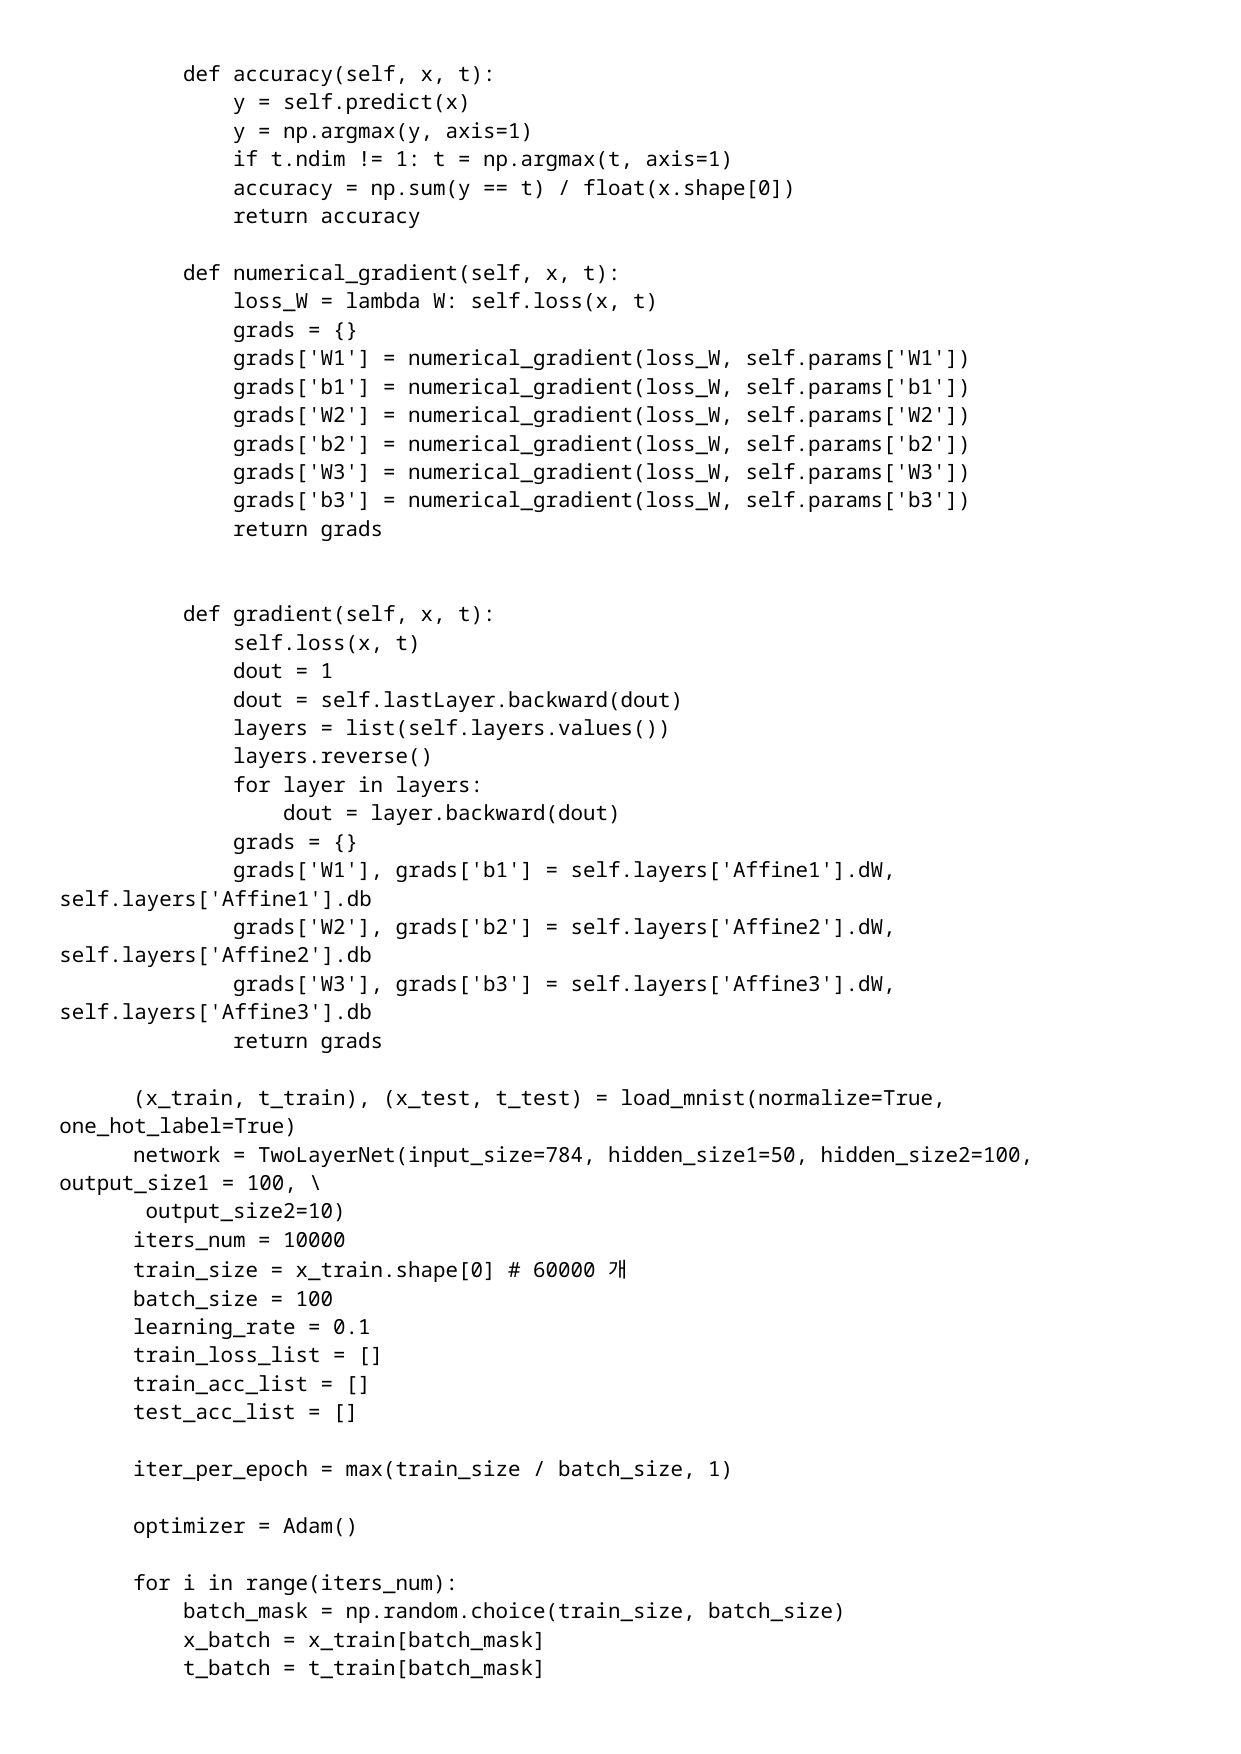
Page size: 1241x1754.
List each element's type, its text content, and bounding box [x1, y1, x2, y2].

text dout = layer.backward(dout) [59, 798, 1181, 827]
text return accuracy [59, 201, 1181, 230]
text grads['b1'] = numerical_gradient(loss_W, self.params['b1']) [59, 372, 1181, 400]
text iters_num = 10000 [59, 1225, 1181, 1253]
text grads['W3'], grads['b3'] = self.layers['Affine3'].dW, self.layers['Affine3'].db [59, 969, 1181, 1026]
text accuracy = np.sum(y == t) / float(x.shape[0]) [59, 173, 1181, 201]
text def accuracy(self, x, t): [59, 59, 1181, 87]
text y = np.argmax(y, axis=1) [59, 116, 1181, 144]
text def gradient(self, x, t): [59, 599, 1181, 628]
text grads = {} [59, 315, 1181, 343]
text loss_W = lambda W: self.loss(x, t) [59, 287, 1181, 315]
text dout = self.lastLayer.backward(dout) [59, 685, 1181, 713]
text train_loss_list = [] [59, 1341, 1181, 1369]
text grads['W2'], grads['b2'] = self.layers['Affine2'].dW, self.layers['Affine2'].db [59, 912, 1181, 969]
text for layer in layers: [59, 770, 1181, 798]
text grads['b3'] = numerical_gradient(loss_W, self.params['b3']) [59, 486, 1181, 514]
text for i in range(iters_num): [59, 1568, 1181, 1597]
text learning_rate = 0.1 [59, 1312, 1181, 1341]
text grads['W2'] = numerical_gradient(loss_W, self.params['W2']) [59, 400, 1181, 429]
text grads['W3'] = numerical_gradient(loss_W, self.params['W3']) [59, 457, 1181, 486]
text grads['b2'] = numerical_gradient(loss_W, self.params['b2']) [59, 429, 1181, 457]
text train_size = x_train.shape[0] # 60000 개 [59, 1253, 1181, 1284]
text grads['W1'] = numerical_gradient(loss_W, self.params['W1']) [59, 343, 1181, 372]
text output_size2=10) [59, 1197, 1181, 1225]
text if t.ndim != 1: t = np.argmax(t, axis=1) [59, 144, 1181, 173]
text grads = {} [59, 827, 1181, 855]
text test_acc_list = [] [59, 1397, 1181, 1426]
text (x_train, t_train), (x_test, t_test) = load_mnist(normalize=True, one_hot_label=True) [59, 1083, 1181, 1140]
text grads['W1'], grads['b1'] = self.layers['Affine1'].dW, self.layers['Affine1'].db [59, 855, 1181, 912]
text dout = 1 [59, 656, 1181, 685]
text batch_mask = np.random.choice(train_size, batch_size) [59, 1597, 1181, 1625]
text return grads [59, 1026, 1181, 1054]
text train_acc_list = [] [59, 1369, 1181, 1397]
text layers.reverse() [59, 742, 1181, 770]
text return grads [59, 514, 1181, 542]
text optimizer = Adam() [59, 1511, 1181, 1540]
text batch_size = 100 [59, 1284, 1181, 1312]
text iter_per_epoch = max(train_size / batch_size, 1) [59, 1454, 1181, 1483]
text network = TwoLayerNet(input_size=784, hidden_size1=50, hidden_size2=100, output_size1 = 100, \ [59, 1140, 1181, 1197]
text self.loss(x, t) [59, 628, 1181, 656]
text def numerical_gradient(self, x, t): [59, 258, 1181, 287]
text x_batch = x_train[batch_mask] [59, 1625, 1181, 1653]
text layers = list(self.layers.values()) [59, 713, 1181, 742]
text y = self.predict(x) [59, 87, 1181, 116]
text t_batch = t_train[batch_mask] [59, 1653, 1181, 1682]
